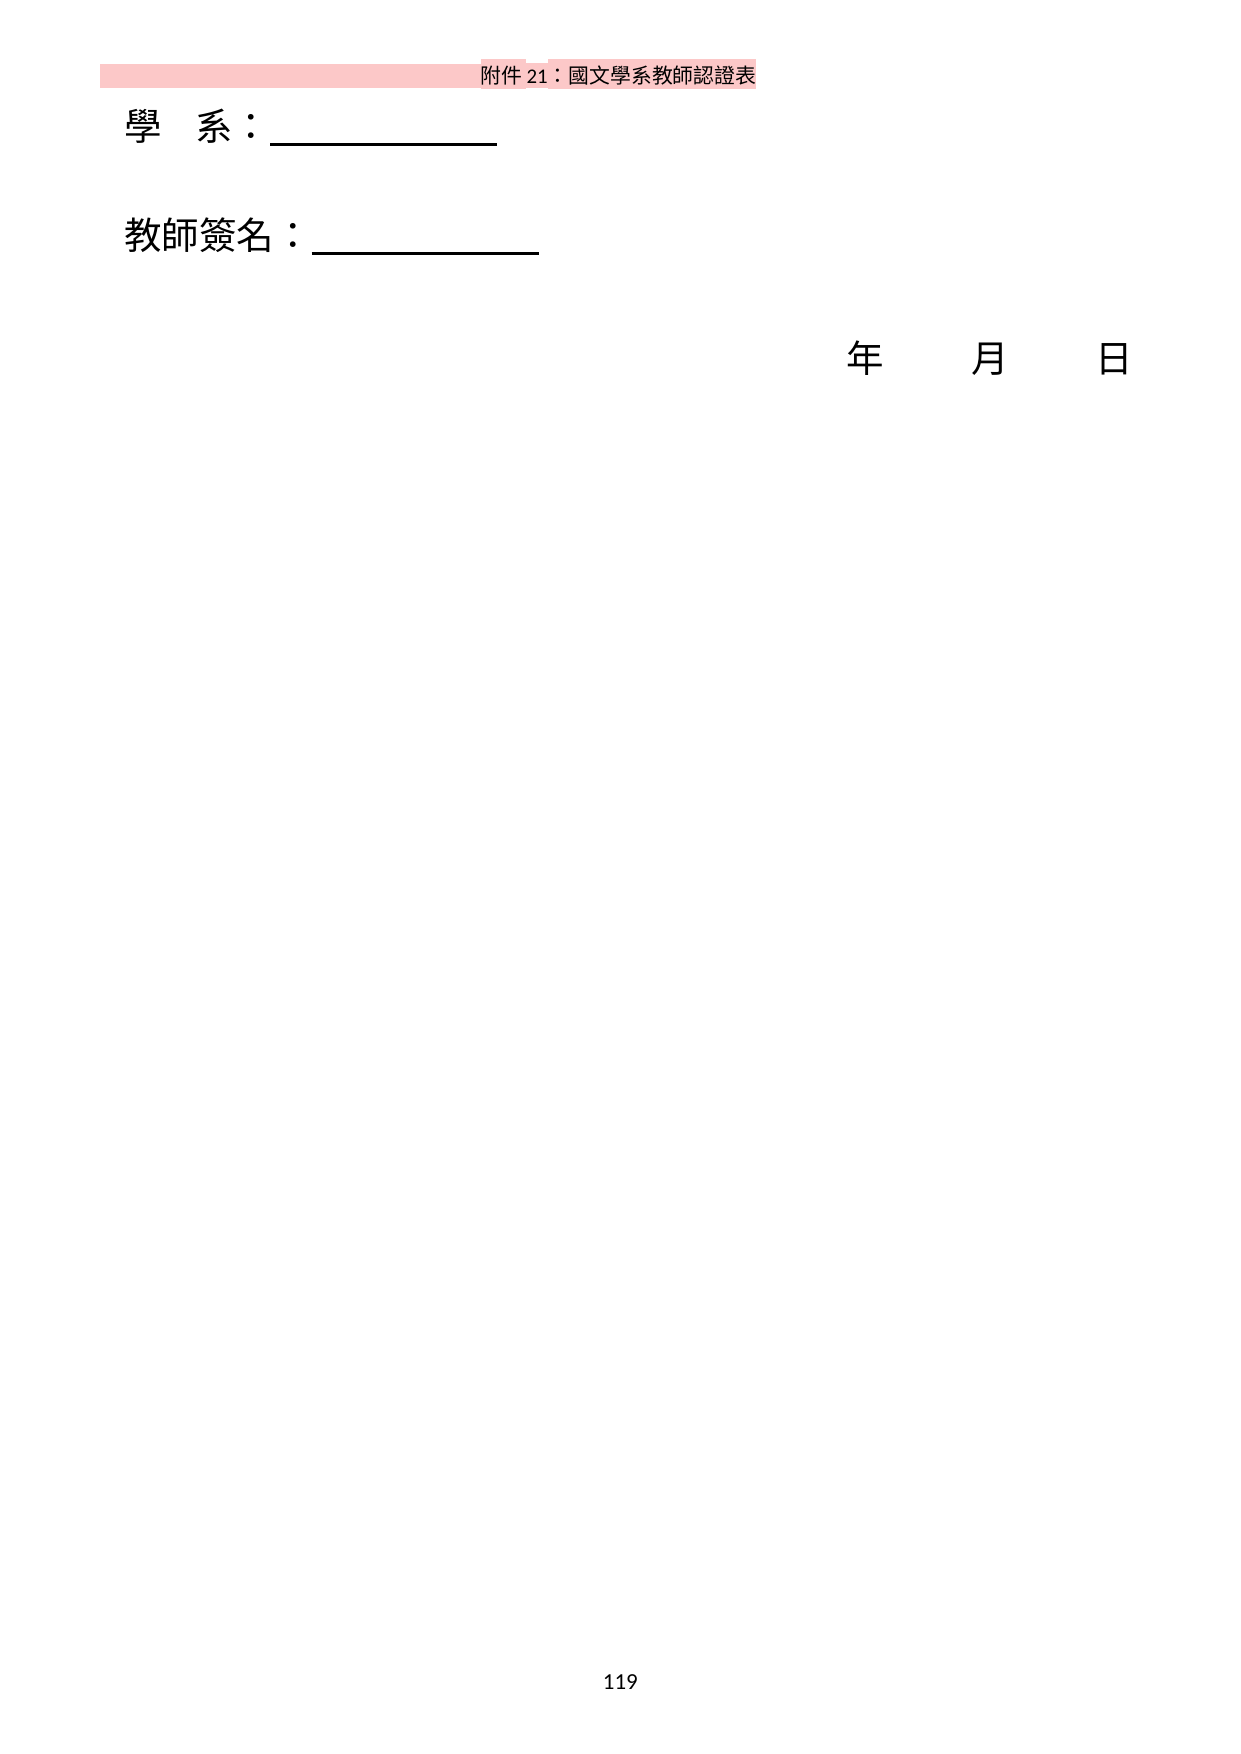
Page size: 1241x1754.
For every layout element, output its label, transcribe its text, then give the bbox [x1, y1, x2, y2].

text 年 月 日 [104, 315, 1136, 377]
text 學 系： [104, 97, 1136, 151]
text 教師簽名： [104, 206, 1136, 260]
